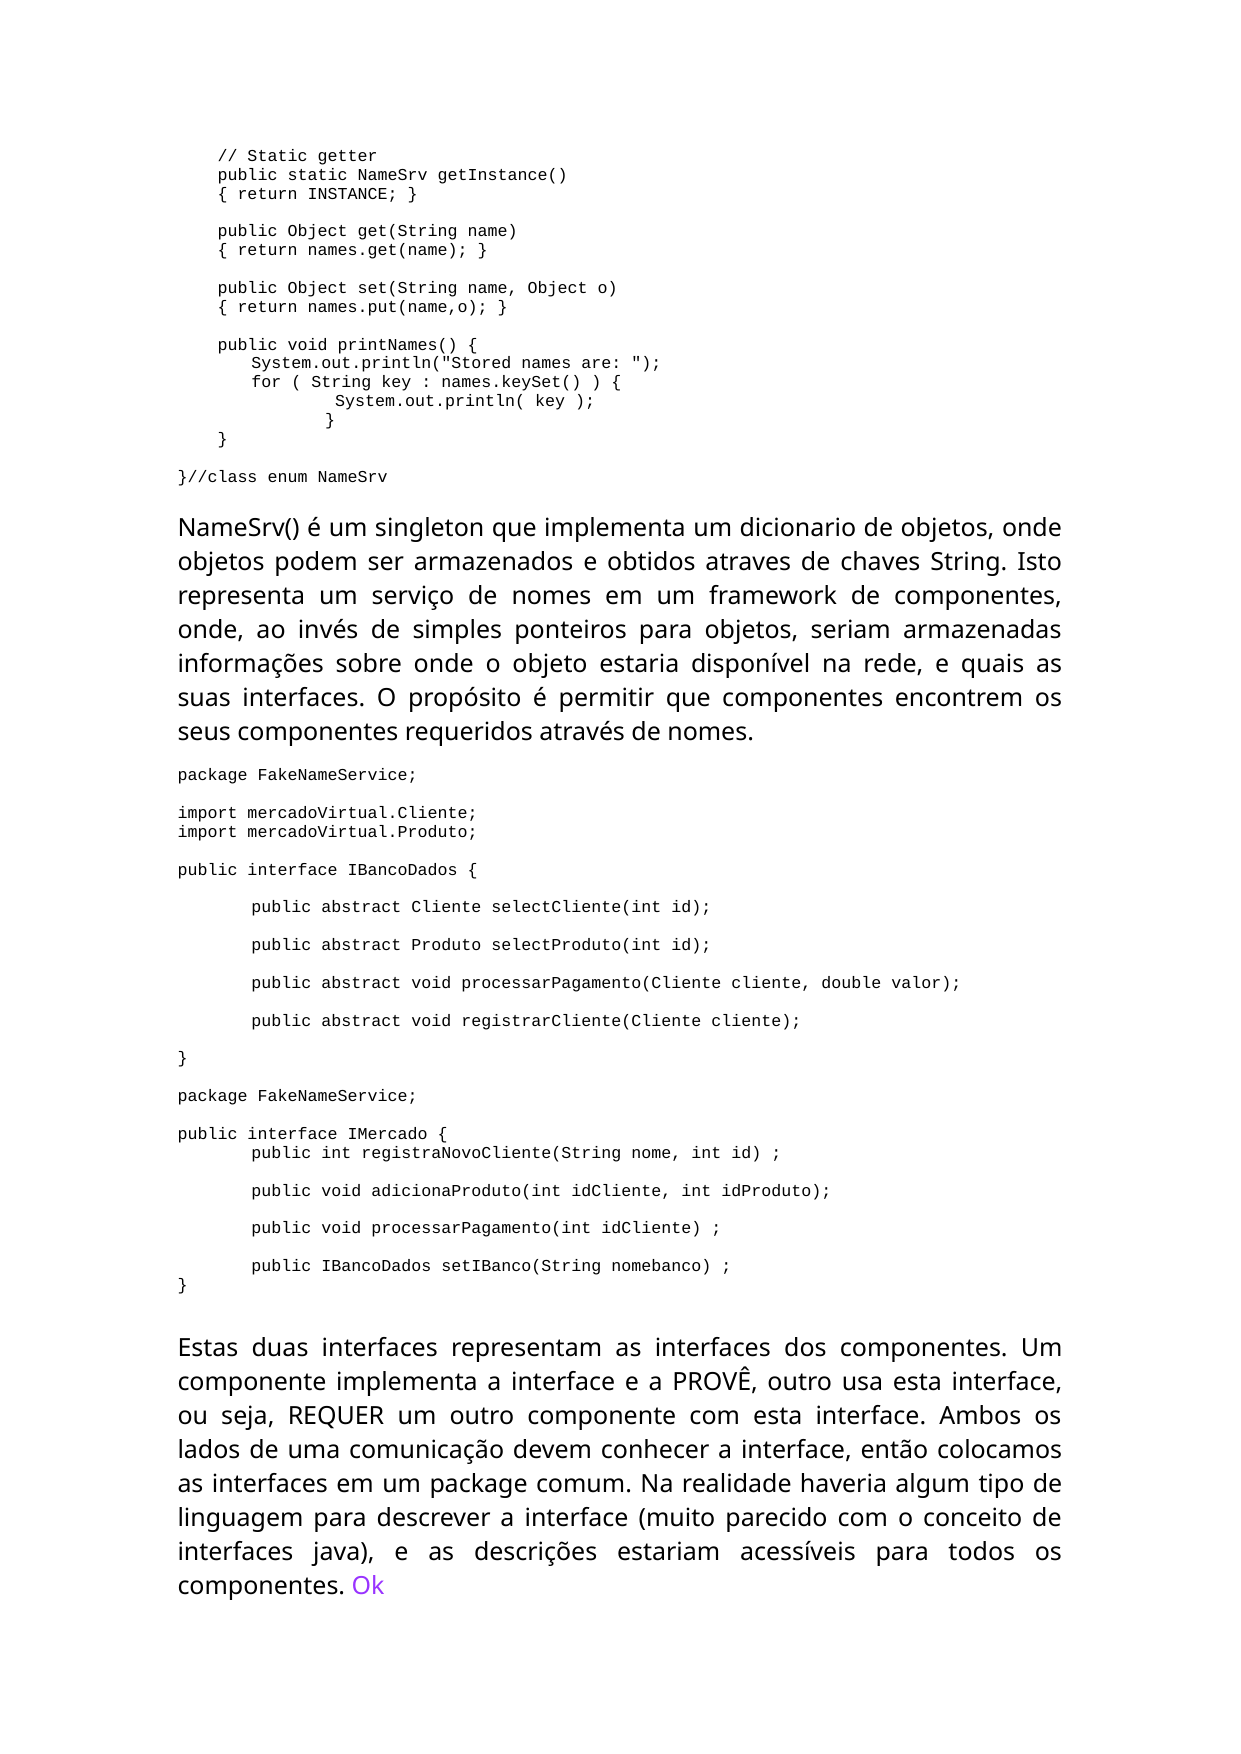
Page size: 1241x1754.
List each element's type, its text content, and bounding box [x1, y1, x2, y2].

text } [177, 1276, 1063, 1295]
text package FakeNameService; [177, 1087, 1063, 1106]
text package FakeNameService; [177, 767, 1063, 786]
text public abstract Cliente selectCliente(int id); [177, 899, 1063, 918]
text } [177, 1050, 1063, 1069]
text System.out.println( key ); [177, 393, 1063, 412]
text { return names.get(name); } [177, 242, 1063, 261]
text public void processarPagamento(int idCliente) ; [177, 1220, 1063, 1239]
text public abstract void processarPagamento(Cliente cliente, double valor); [177, 974, 1063, 993]
text // Static getter [177, 148, 1063, 166]
text NameSrv() é um singleton que implementa um dicionario de objetos, onde objetos podem ser armazenados e obtidos atraves de chaves String. Isto representa um serviço de nomes em um framework de componentes, onde, ao invés de simples ponteiros para objetos, seriam armazenadas informações sobre onde o objeto estaria disponível na rede, e quais as suas interfaces. O propósito é permitir que componentes encontrem os seus componentes requeridos através de nomes. [177, 510, 1063, 748]
text } [177, 430, 1063, 449]
text public abstract void registrarCliente(Cliente cliente); [177, 1012, 1063, 1031]
text public Object set(String name, Object o) [177, 279, 1063, 298]
text import mercadoVirtual.Produto; [177, 823, 1063, 842]
text { return names.put(name,o); } [177, 298, 1063, 317]
text System.out.println("Stored names are: "); [177, 355, 1063, 374]
text public static NameSrv getInstance() [177, 166, 1063, 185]
text public interface IBancoDados { [177, 861, 1063, 880]
text import mercadoVirtual.Cliente; [177, 805, 1063, 823]
text for ( String key : names.keySet() ) { [177, 374, 1063, 393]
text public void adicionaProduto(int idCliente, int idProduto); [177, 1182, 1063, 1201]
text public IBancoDados setIBanco(String nomebanco) ; [177, 1257, 1063, 1276]
text public interface IMercado { [177, 1126, 1063, 1144]
text } [177, 412, 1063, 430]
text public Object get(String name) [177, 223, 1063, 242]
text Estas duas interfaces representam as interfaces dos componentes. Um componente implementa a interface e a PROVÊ, outro usa esta interface, ou seja, REQUER um outro componente com esta interface. Ambos os lados de uma comunicação devem conhecer a interface, então colocamos as interfaces em um package comum. Na realidade haveria algum tipo de linguagem para descrever a interface (muito parecido com o conceito de interfaces java), e as descrições estariam acessíveis para todos os componentes. Ok [177, 1329, 1063, 1602]
text { return INSTANCE; } [177, 185, 1063, 204]
text public void printNames() { [177, 336, 1063, 355]
text public int registraNovoCliente(String nome, int id) ; [177, 1144, 1063, 1163]
text public abstract Produto selectProduto(int id); [177, 937, 1063, 956]
text }//class enum NameSrv [177, 468, 1063, 487]
